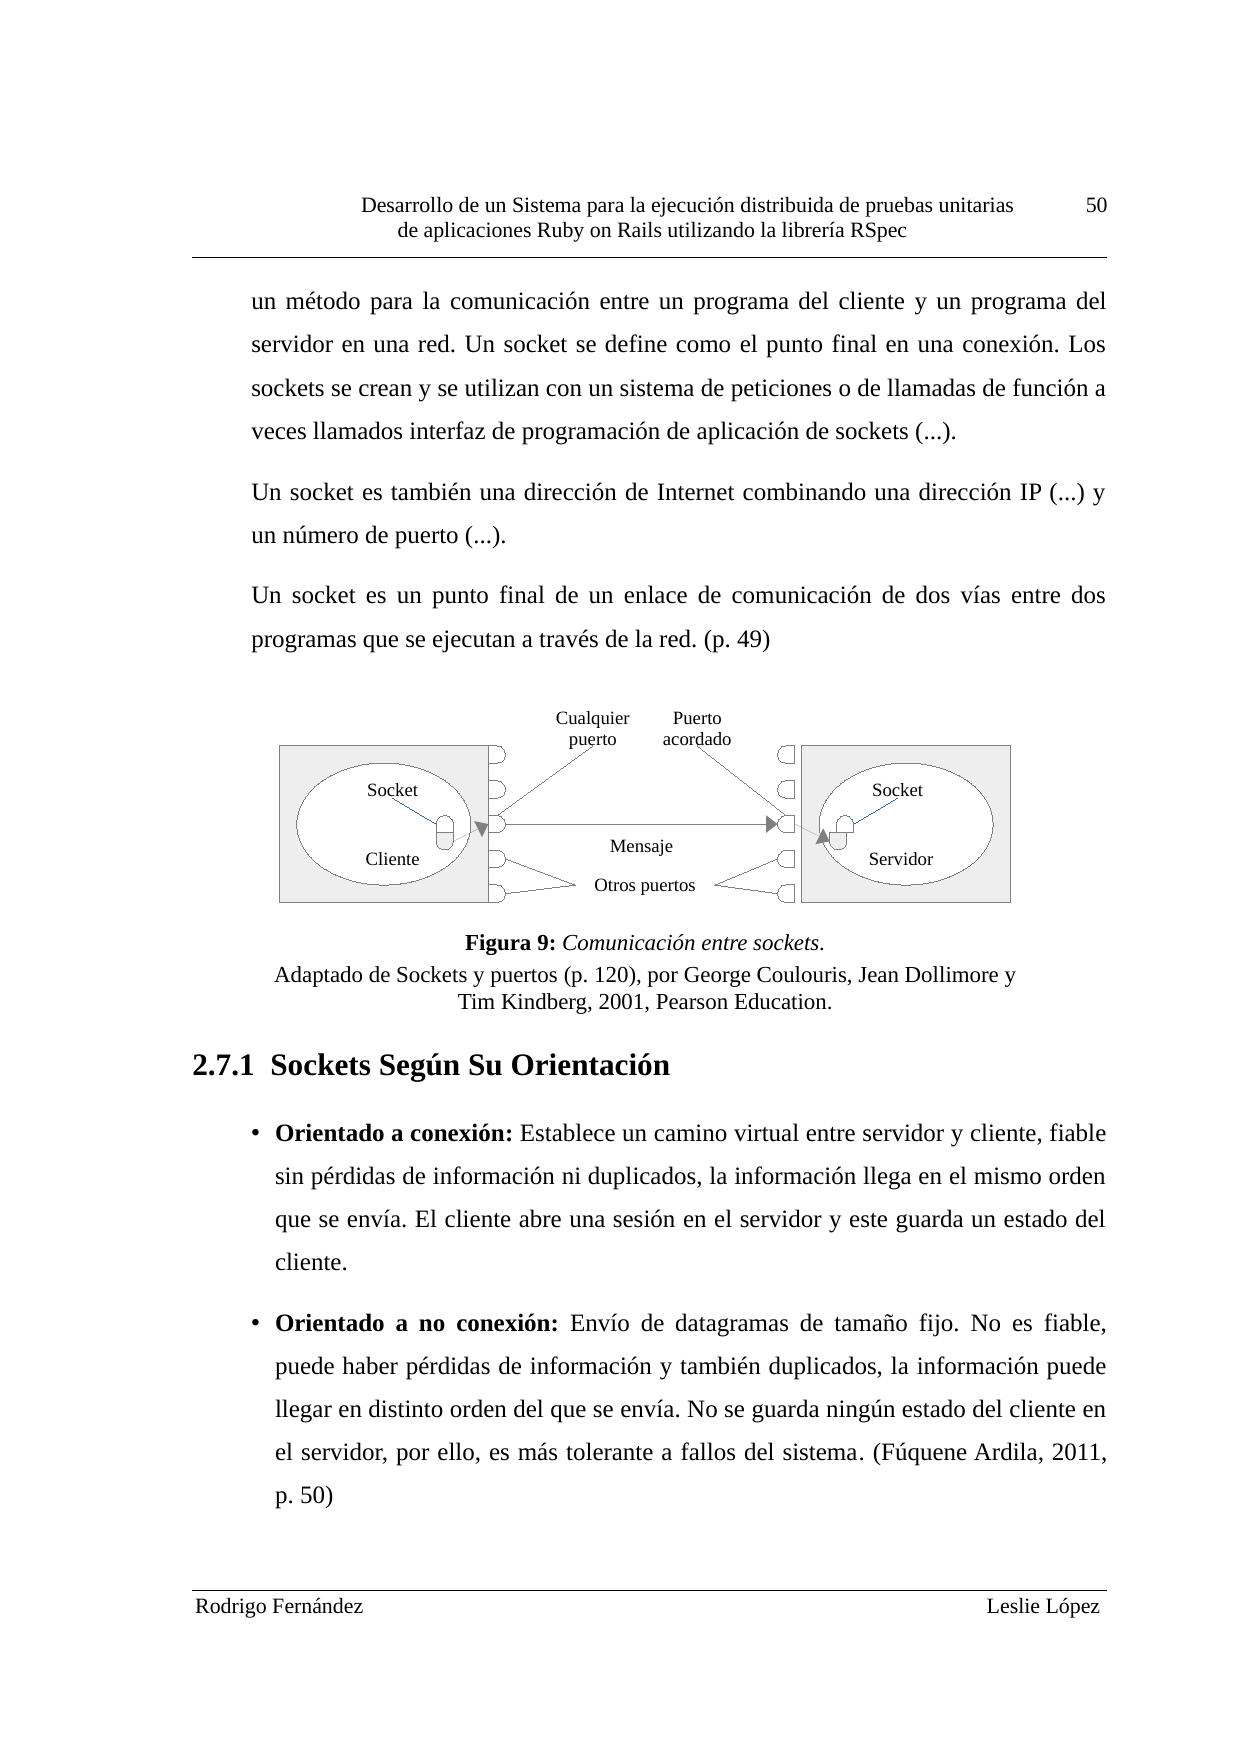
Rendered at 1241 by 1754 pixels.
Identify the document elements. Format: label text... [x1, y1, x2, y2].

text Un socket es también una dirección de Internet combinando una dirección IP (...) y un número de puerto (...). [251, 477, 1107, 548]
text un método para la comunicación entre un programa del cliente y un programa del servidor en una red. Un socket se define como el punto final en una conexión. Los sockets se crean y se utilizan con un sistema de peticiones o de llamadas de función a veces llamados interfaz de programación de aplicación de sockets (...). [251, 286, 1107, 444]
text Figura 9: Comunicación entre sockets. [257, 929, 1033, 955]
text Un socket es un punto final de un enlace de comunicación de dos vías entre dos programas que se ejecutan a través de la red. (p. 49) [251, 581, 1107, 652]
subtitle Sockets según su orientación [192, 1046, 1107, 1082]
list Orientado a no conexión: Envío de datagramas de tamaño fijo. No es fiable, puede haber pérdidas de información y también duplicados, la información puede llegar en distinto orden del que se envía. No se guarda ningún estado del cliente en el servidor, por ello, es más tolerante a fallos del sistema. (Fúquene Ardila, 2011, p. 50)⁠ [251, 1308, 1107, 1509]
text Adaptado de Sockets y puertos (p. 120), por George Coulouris, Jean Dollimore y Tim Kindberg, 2001, Pearson Education. [257, 961, 1033, 1014]
list Orientado a conexión: Establece un camino virtual entre servidor y cliente, fiable sin pérdidas de información ni duplicados, la información llega en el mismo orden que se envía. El cliente abre una sesión en el servidor y este guarda un estado del cliente. [251, 1118, 1107, 1276]
